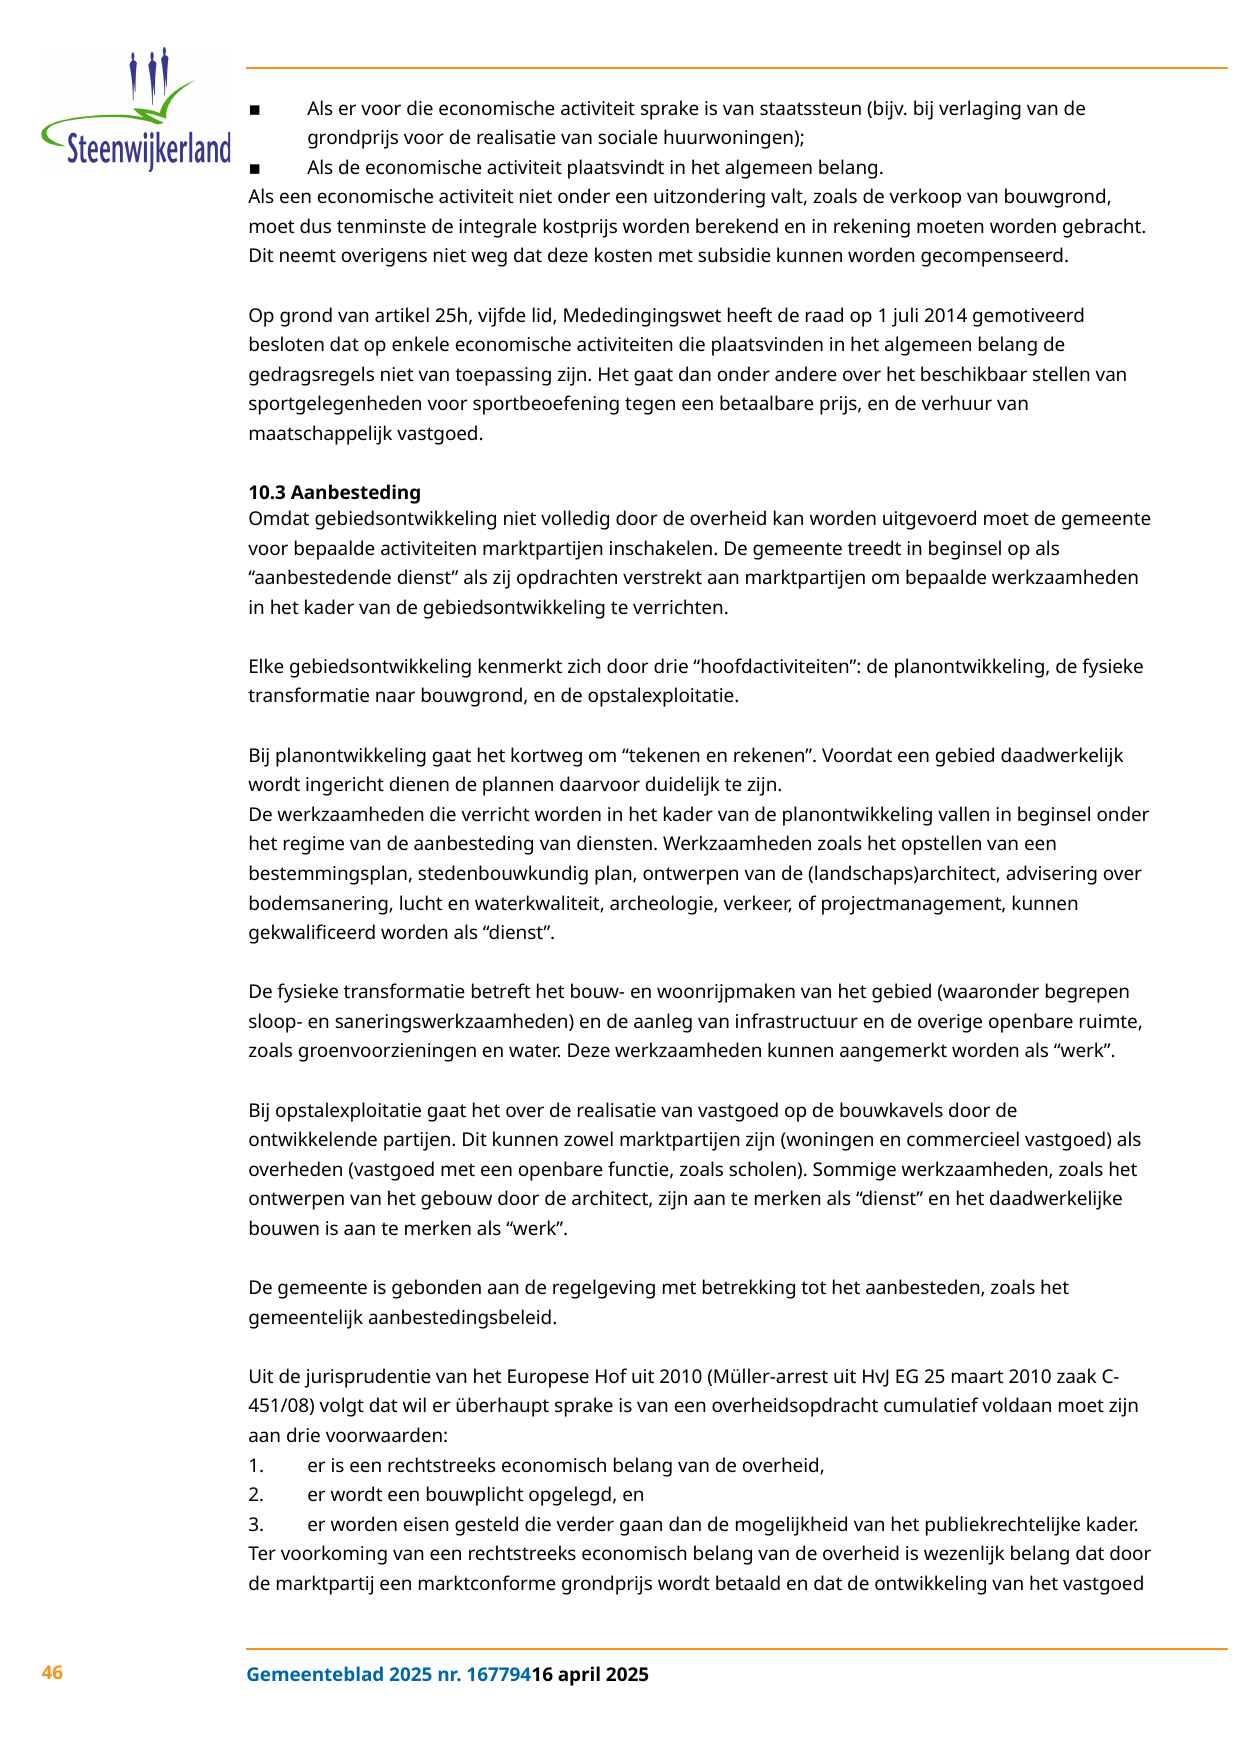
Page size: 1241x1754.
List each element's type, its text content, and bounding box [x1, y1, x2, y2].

list er worden eisen gesteld die verder gaan dan de mogelijkheid van het publiekrechtelijke kader. [248, 1511, 1152, 1537]
list er is een rechtstreeks economisch belang van de overheid, [248, 1452, 1152, 1477]
text Als een economische activiteit niet onder een uitzondering valt, zoals de verkoop van bouwgrond, moet dus tenminste de integrale kostprijs worden berekend en in rekening moeten worden gebracht. Dit neemt overigens niet weg dat deze kosten met subsidie kunnen worden gecompenseerd. [248, 183, 1152, 268]
text De werkzaamheden die verricht worden in het kader van de planontwikkeling vallen in beginsel onder het regime van de aanbesteding van diensten. Werkzaamheden zoals het opstellen van een bestemmingsplan, stedenbouwkundig plan, ontwerpen van de (landschaps)architect, advisering over bodemsanering, lucht en waterkwaliteit, archeologie, verkeer, of projectmanagement, kunnen gekwalificeerd worden als “dienst”. [248, 801, 1152, 945]
text Bij opstalexploitatie gaat het over de realisatie van vastgoed op de bouwkavels door de ontwikkelende partijen. Dit kunnen zowel marktpartijen zijn (woningen en commercieel vastgoed) als overheden (vastgoed met een openbare functie, zoals scholen). Sommige werkzaamheden, zoals het ontwerpen van het gebouw door de architect, zijn aan te merken als “dienst” en het daadwerkelijke bouwen is aan te merken als “werk”. [248, 1097, 1152, 1241]
list er wordt een bouwplicht opgelegd, en [248, 1481, 1152, 1507]
text 10.3 Aanbesteding [248, 479, 1152, 505]
text De gemeente is gebonden aan de regelgeving met betrekking tot het aanbesteden, zoals het gemeentelijk aanbestedingsbeleid. [248, 1274, 1152, 1329]
text Bij planontwikkeling gaat het kortweg om “tekenen en rekenen”. Voordat een gebied daadwerkelijk wordt ingericht dienen de plannen daarvoor duidelijk te zijn. [248, 742, 1152, 797]
text Uit de jurisprudentie van het Europese Hof uit 2010 (Müller-arrest uit HvJ EG 25 maart 2010 zaak C-451/08) volgt dat wil er überhaupt sprake is van een overheidsopdracht cumulatief voldaan moet zijn aan drie voorwaarden: [248, 1363, 1152, 1448]
picture [41, 47, 231, 172]
text Elke gebiedsontwikkeling kenmerkt zich door drie “hoofdactiviteiten”: de planontwikkeling, de fysieke transformatie naar bouwgrond, en de opstalexploitatie. [248, 653, 1152, 708]
text Op grond van artikel 25h, vijfde lid, Mededingingswet heeft de raad op 1 juli 2014 gemotiveerd besloten dat op enkele economische activiteiten die plaatsvinden in het algemeen belang de gedragsregels niet van toepassing zijn. Het gaat dan onder andere over het beschikbaar stellen van sportgelegenheden voor sportbeoefening tegen een betaalbare prijs, en de verhuur van maatschappelijk vastgoed. [248, 302, 1152, 446]
list Als de economische activiteit plaatsvindt in het algemeen belang. [248, 154, 1152, 180]
text Omdat gebiedsontwikkeling niet volledig door de overheid kan worden uitgevoerd moet de gemeente voor bepaalde activiteiten marktpartijen inschakelen. De gemeente treedt in beginsel op als “aanbestedende dienst” als zij opdrachten verstrekt aan marktpartijen om bepaalde werkzaamheden in het kader van de gebiedsontwikkeling te verrichten. [248, 505, 1152, 619]
text Ter voorkoming van een rechtstreeks economisch belang van de overheid is wezenlijk belang dat door de marktpartij een marktconforme grondprijs wordt betaald en dat de ontwikkeling van het vastgoed [248, 1541, 1152, 1596]
text De fysieke transformatie betreft het bouw- en woonrijpmaken van het gebied (waaronder begrepen sloop- en saneringswerkzaamheden) en de aanleg van infrastructuur en de overige openbare ruimte, zoals groenvoorzieningen en water. Deze werkzaamheden kunnen aangemerkt worden als “werk”. [248, 978, 1152, 1063]
list Als er voor die economische activiteit sprake is van staatssteun (bijv. bij verlaging van de grondprijs voor de realisatie van sociale huurwoningen); [248, 95, 1152, 150]
